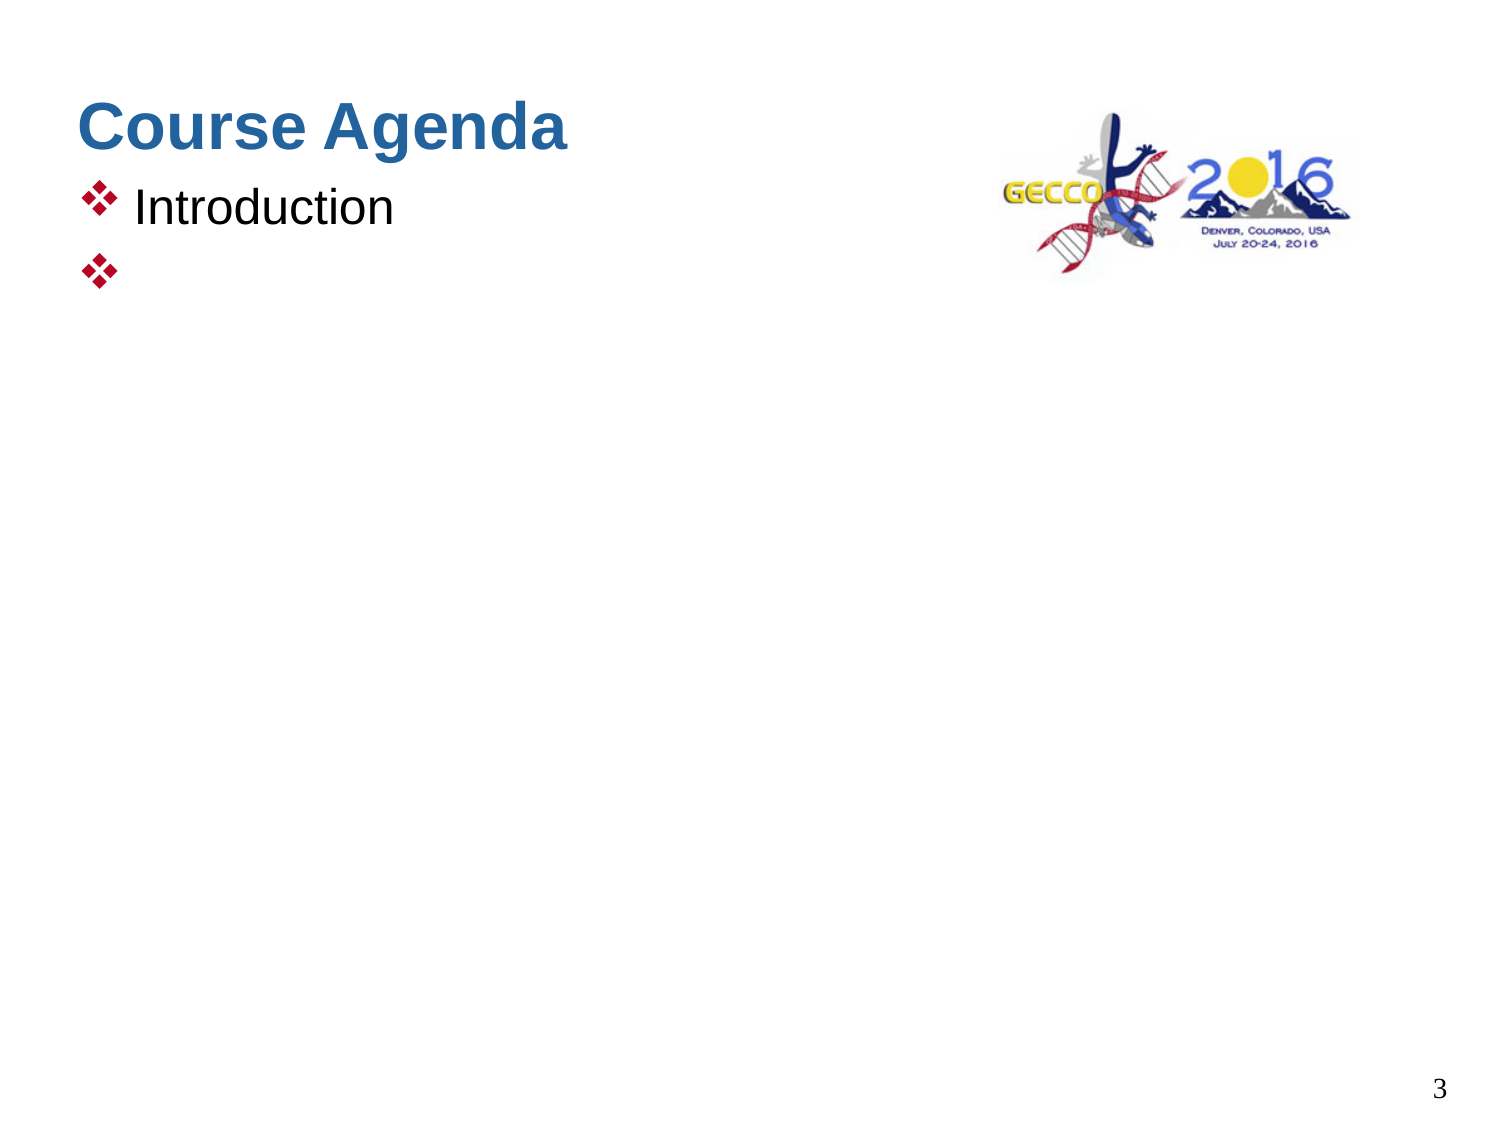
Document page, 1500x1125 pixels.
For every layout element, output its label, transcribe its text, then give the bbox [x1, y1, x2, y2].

list Course Agenda Introduction [62, 75, 1436, 1125]
text_box [1436, 1037, 1463, 1113]
picture [999, 99, 1360, 284]
